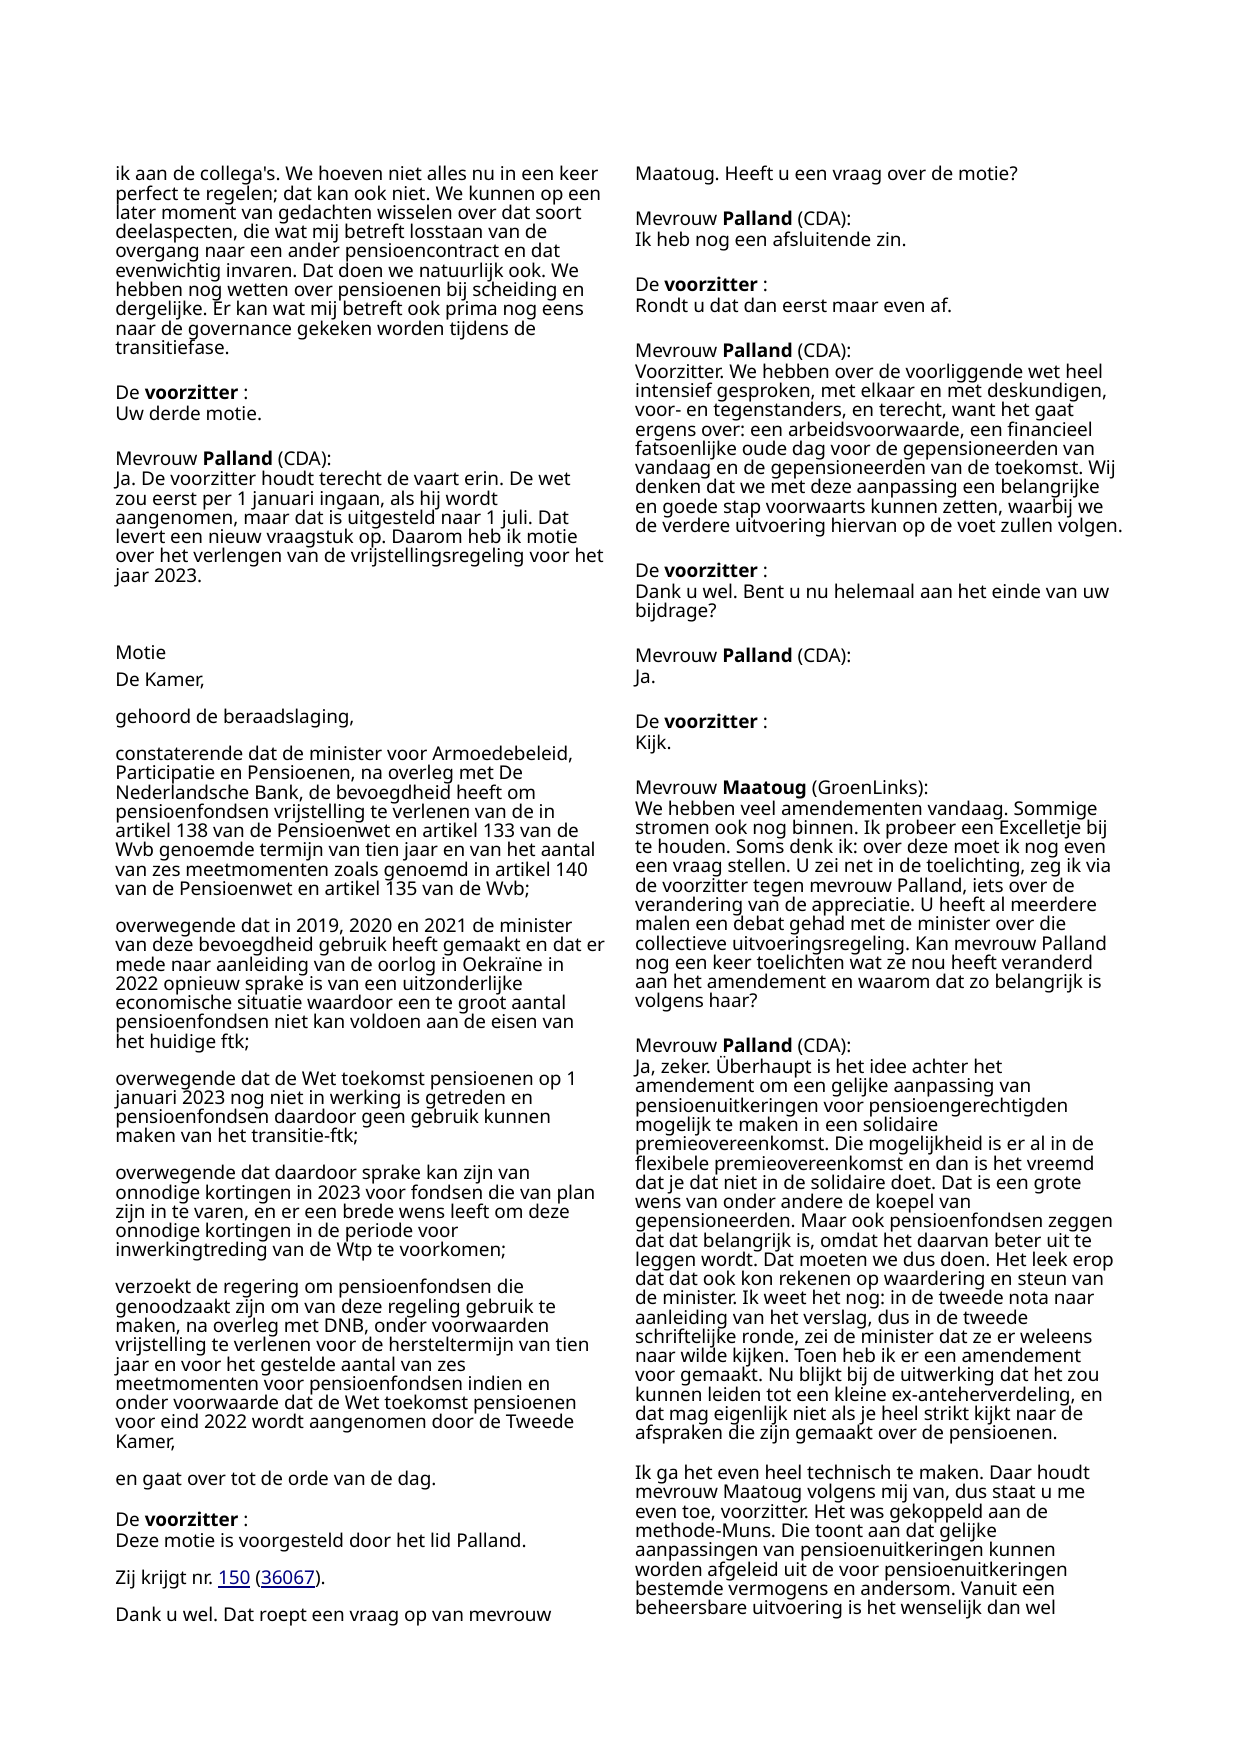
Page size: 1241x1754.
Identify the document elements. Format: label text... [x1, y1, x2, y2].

text Ja. De voorzitter houdt terecht de vaart erin. De wet zou eerst per 1 januari ingaan, als hij wordt aangenomen, maar dat is uitgesteld naar 1 juli. Dat levert een nieuw vraagstuk op. Daarom heb ik motie over het verlengen van de vrijstellingsregeling voor het jaar 2023. [115, 470, 605, 586]
text Rondt u dat dan eerst maar even af. [635, 297, 1125, 316]
text Motie [115, 639, 605, 665]
text Ik ga het even heel technisch te maken. Daar houdt mevrouw Maatoug volgens mij van, dus staat u me even toe, voorzitter. Het was gekoppeld aan de methode-Muns. Die toont aan dat gelijke aanpassingen van pensioenuitkeringen kunnen worden afgeleid uit de voor pensioenuitkeringen bestemde vermogens en andersom. Vanuit een beheersbare uitvoering is het wenselijk dan wel [635, 1464, 1125, 1618]
text Ik heb nog een afsluitende zin. [635, 231, 1125, 250]
text De voorzitter : [635, 271, 1125, 297]
text Voorzitter. We hebben over de voorliggende wet heel intensief gesproken, met elkaar en met deskundigen, voor- en tegenstanders, en terecht, want het gaat ergens over: een arbeidsvoorwaarde, een financieel fatsoenlijke oude dag voor de gepensioneerden van vandaag en de gepensioneerden van de toekomst. Wij denken dat we met deze aanpassing een belangrijke en goede stap voorwaarts kunnen zetten, waarbij we de verdere uitvoering hiervan op de voet zullen volgen. [635, 363, 1125, 536]
text De Kamer, [115, 671, 605, 690]
text De voorzitter : [635, 557, 1125, 583]
text verzoekt de regering om pensioenfondsen die genoodzaakt zijn om van deze regeling gebruik te maken, na overleg met DNB, onder voorwaarden vrijstelling te verlenen voor de hersteltermijn van tien jaar en voor het gestelde aantal van zes meetmomenten voor pensioenfondsen indien en onder voorwaarde dat de Wet toekomst pensioenen voor eind 2022 wordt aangenomen door de Tweede Kamer, [115, 1278, 605, 1452]
text Maatoug. Heeft u een vraag over de motie? [635, 165, 1125, 184]
text Mevrouw Palland (CDA): [635, 205, 1125, 231]
text De voorzitter : [635, 708, 1125, 734]
text Kijk. [635, 734, 1125, 753]
text De voorzitter : [115, 1507, 605, 1532]
text overwegende dat in 2019, 2020 en 2021 de minister van deze bevoegdheid gebruik heeft gemaakt en dat er mede naar aanleiding van de oorlog in Oekraïne in 2022 opnieuw sprake is van een uitzonderlijke economische situatie waardoor een te groot aantal pensioenfondsen niet kan voldoen aan de eisen van het huidige ftk; [115, 917, 605, 1052]
text Mevrouw Palland (CDA): [115, 445, 605, 470]
text Uw derde motie. [115, 404, 605, 424]
text overwegende dat de Wet toekomst pensioenen op 1 januari 2023 nog niet in werking is getreden en pensioenfondsen daardoor geen gebruik kunnen maken van het transitie-ftk; [115, 1069, 605, 1147]
text Mevrouw Palland (CDA): [635, 337, 1125, 363]
text Ja. [635, 668, 1125, 687]
text Mevrouw Palland (CDA): [635, 642, 1125, 668]
text en gaat over tot de orde van de dag. [115, 1469, 605, 1489]
text Mevrouw Palland (CDA): [635, 1032, 1125, 1058]
text Mevrouw Maatoug (GroenLinks): [635, 774, 1125, 799]
text Dank u wel. Bent u nu helemaal aan het einde van uw bijdrage? [635, 583, 1125, 621]
text gehoord de beraadslaging, [115, 708, 605, 727]
text We hebben veel amendementen vandaag. Sommige stromen ook nog binnen. Ik probeer een Excelletje bij te houden. Soms denk ik: over deze moet ik nog even een vraag stellen. U zei net in de toelichting, zeg ik via de voorzitter tegen mevrouw Palland, iets over de verandering van de appreciatie. U heeft al meerdere malen een debat gehad met de minister over die collectieve uitvoeringsregeling. Kan mevrouw Palland nog een keer toelichten wat ze nou heeft veranderd aan het amendement en waarom dat zo belangrijk is volgens haar? [635, 799, 1125, 1012]
text overwegende dat daardoor sprake kan zijn van onnodige kortingen in 2023 voor fondsen die van plan zijn in te varen, en er een brede wens leeft om deze onnodige kortingen in de periode voor inwerkingtreding van de Wtp te voorkomen; [115, 1164, 605, 1261]
text Dank u wel. Dat roept een vraag op van mevrouw [115, 1606, 605, 1626]
text Deze motie is voorgesteld door het lid Palland. [115, 1532, 605, 1552]
text Zij krijgt nr. 150 (36067). [115, 1569, 605, 1588]
text ik aan de collega's. We hoeven niet alles nu in een keer perfect te regelen; dat kan ook niet. We kunnen op een later moment van gedachten wisselen over dat soort deelaspecten, die wat mij betreft losstaan van de overgang naar een ander pensioencontract en dat evenwichtig invaren. Dat doen we natuurlijk ook. We hebben nog wetten over pensioenen bij scheiding en dergelijke. Er kan wat mij betreft ook prima nog eens naar de governance gekeken worden tijdens de transitiefase. [115, 165, 605, 358]
text constaterende dat de minister voor Armoedebeleid, Participatie en Pensioenen, na overleg met De Nederlandsche Bank, de bevoegdheid heeft om pensioenfondsen vrijstelling te verlenen van de in artikel 138 van de Pensioenwet en artikel 133 van de Wvb genoemde termijn van tien jaar en van het aantal van zes meetmomenten zoals genoemd in artikel 140 van de Pensioenwet en artikel 135 van de Wvb; [115, 745, 605, 899]
text Ja, zeker. Überhaupt is het idee achter het amendement om een gelijke aanpassing van pensioenuitkeringen voor pensioengerechtigden mogelijk te maken in een solidaire premieovereenkomst. Die mogelijkheid is er al in de flexibele premieovereenkomst en dan is het vreemd dat je dat niet in de solidaire doet. Dat is een grote wens van onder andere de koepel van gepensioneerden. Maar ook pensioenfondsen zeggen dat dat belangrijk is, omdat het daarvan beter uit te leggen wordt. Dat moeten we dus doen. Het leek erop dat dat ook kon rekenen op waardering en steun van de minister. Ik weet het nog: in de tweede nota naar aanleiding van het verslag, dus in de tweede schriftelijke ronde, zei de minister dat ze er weleens naar wilde kijken. Toen heb ik er een amendement voor gemaakt. Nu blijkt bij de uitwerking dat het zou kunnen leiden tot een kleine ex-anteherverdeling, en dat mag eigenlijk niet als je heel strikt kijkt naar de afspraken die zijn gemaakt over de pensioenen. [635, 1058, 1125, 1443]
text De voorzitter : [115, 379, 605, 404]
